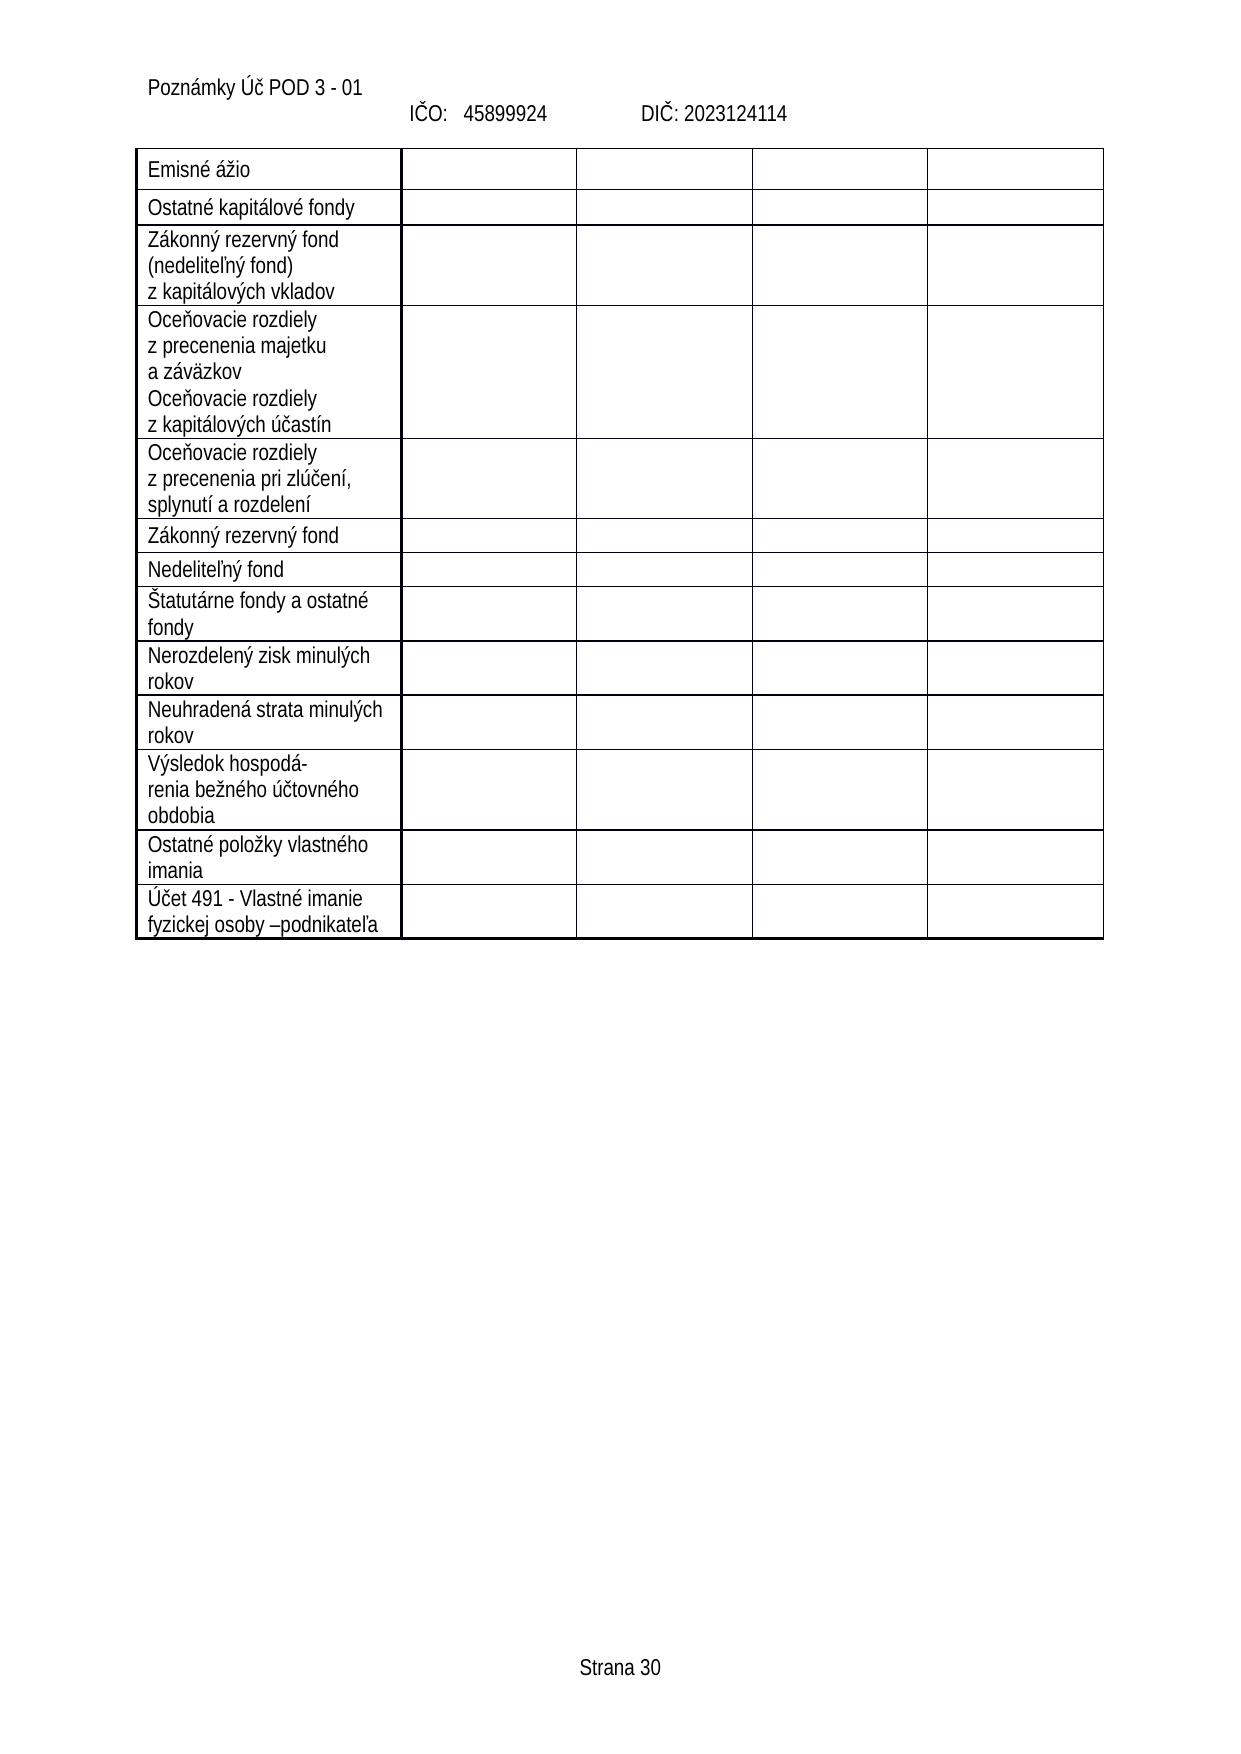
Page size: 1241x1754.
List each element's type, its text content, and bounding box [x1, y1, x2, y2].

table_cell [753, 553, 927, 586]
table_cell [403, 587, 576, 640]
table_cell [403, 696, 576, 748]
table_cell [928, 519, 1103, 552]
table_cell [928, 226, 1103, 304]
table_cell Oceňovacie rozdiely z kapitálových účastín [138, 385, 400, 437]
table_cell Výsledok hospodá-renia bežného účtovného obdobia [138, 750, 400, 829]
table_cell [753, 519, 927, 552]
table_cell Nerozdelený zisk minulých rokov [138, 642, 400, 694]
table_cell [577, 306, 752, 385]
table_cell [403, 519, 576, 552]
table_cell [928, 149, 1103, 189]
table_cell [577, 831, 752, 883]
table_cell [753, 750, 927, 829]
table_cell [577, 553, 752, 586]
table_cell [753, 696, 927, 748]
table_cell [403, 831, 576, 883]
table_cell [577, 385, 752, 437]
table_cell [403, 226, 576, 304]
table_cell [577, 885, 752, 937]
table_cell [928, 385, 1103, 437]
table_cell [403, 642, 576, 694]
table_cell Ostatné položky vlastného imania [138, 831, 400, 883]
table_cell [577, 149, 752, 189]
table_cell [753, 587, 927, 640]
table_cell [403, 885, 576, 937]
table_cell Zákonný rezervný fond [138, 519, 400, 552]
table_cell Oceňovacie rozdiely z precenenia pri zlúčení, splynutí a rozdelení [138, 439, 400, 517]
table_cell [928, 642, 1103, 694]
table_cell Štatutárne fondy a ostatné fondy [138, 587, 400, 640]
table_cell [928, 306, 1103, 385]
table_cell [928, 439, 1103, 517]
table_cell [753, 190, 927, 223]
table_cell [928, 190, 1103, 223]
table_cell [753, 831, 927, 883]
table_cell Nedeliteľný fond [138, 553, 400, 586]
table_cell [753, 385, 927, 437]
table_cell [577, 750, 752, 829]
table_cell [928, 553, 1103, 586]
table_cell Emisné ážio [138, 149, 400, 189]
table_cell Neuhradená strata minulých rokov [138, 696, 400, 748]
table_cell [577, 519, 752, 552]
table_cell [403, 385, 576, 437]
table_cell [403, 306, 576, 385]
table_cell [403, 149, 576, 189]
table_cell [403, 553, 576, 586]
table_cell [577, 190, 752, 223]
table_cell [753, 226, 927, 304]
table_cell [753, 306, 927, 385]
table_cell [928, 696, 1103, 748]
table_cell [928, 750, 1103, 829]
table_cell [403, 750, 576, 829]
table_cell [753, 642, 927, 694]
table_cell [577, 226, 752, 304]
table_cell [753, 149, 927, 189]
table_cell Ostatné kapitálové fondy [138, 190, 400, 223]
table_cell [928, 885, 1103, 937]
table_cell [928, 831, 1103, 883]
table_cell [577, 587, 752, 640]
table_cell [577, 439, 752, 517]
table_cell Zákonný rezervný fond (nedeliteľný fond) z kapitálových vkladov [138, 226, 400, 304]
table_cell [753, 439, 927, 517]
table_cell Oceňovacie rozdiely z precenenia majetku a záväzkov [138, 306, 400, 385]
table_cell [577, 642, 752, 694]
table_cell Účet 491 - Vlastné imanie fyzickej osoby –podnikateľa [138, 885, 400, 937]
table_cell [403, 190, 576, 223]
table_cell [577, 696, 752, 748]
table_cell [753, 885, 927, 937]
table_cell [928, 587, 1103, 640]
table_cell [403, 439, 576, 517]
